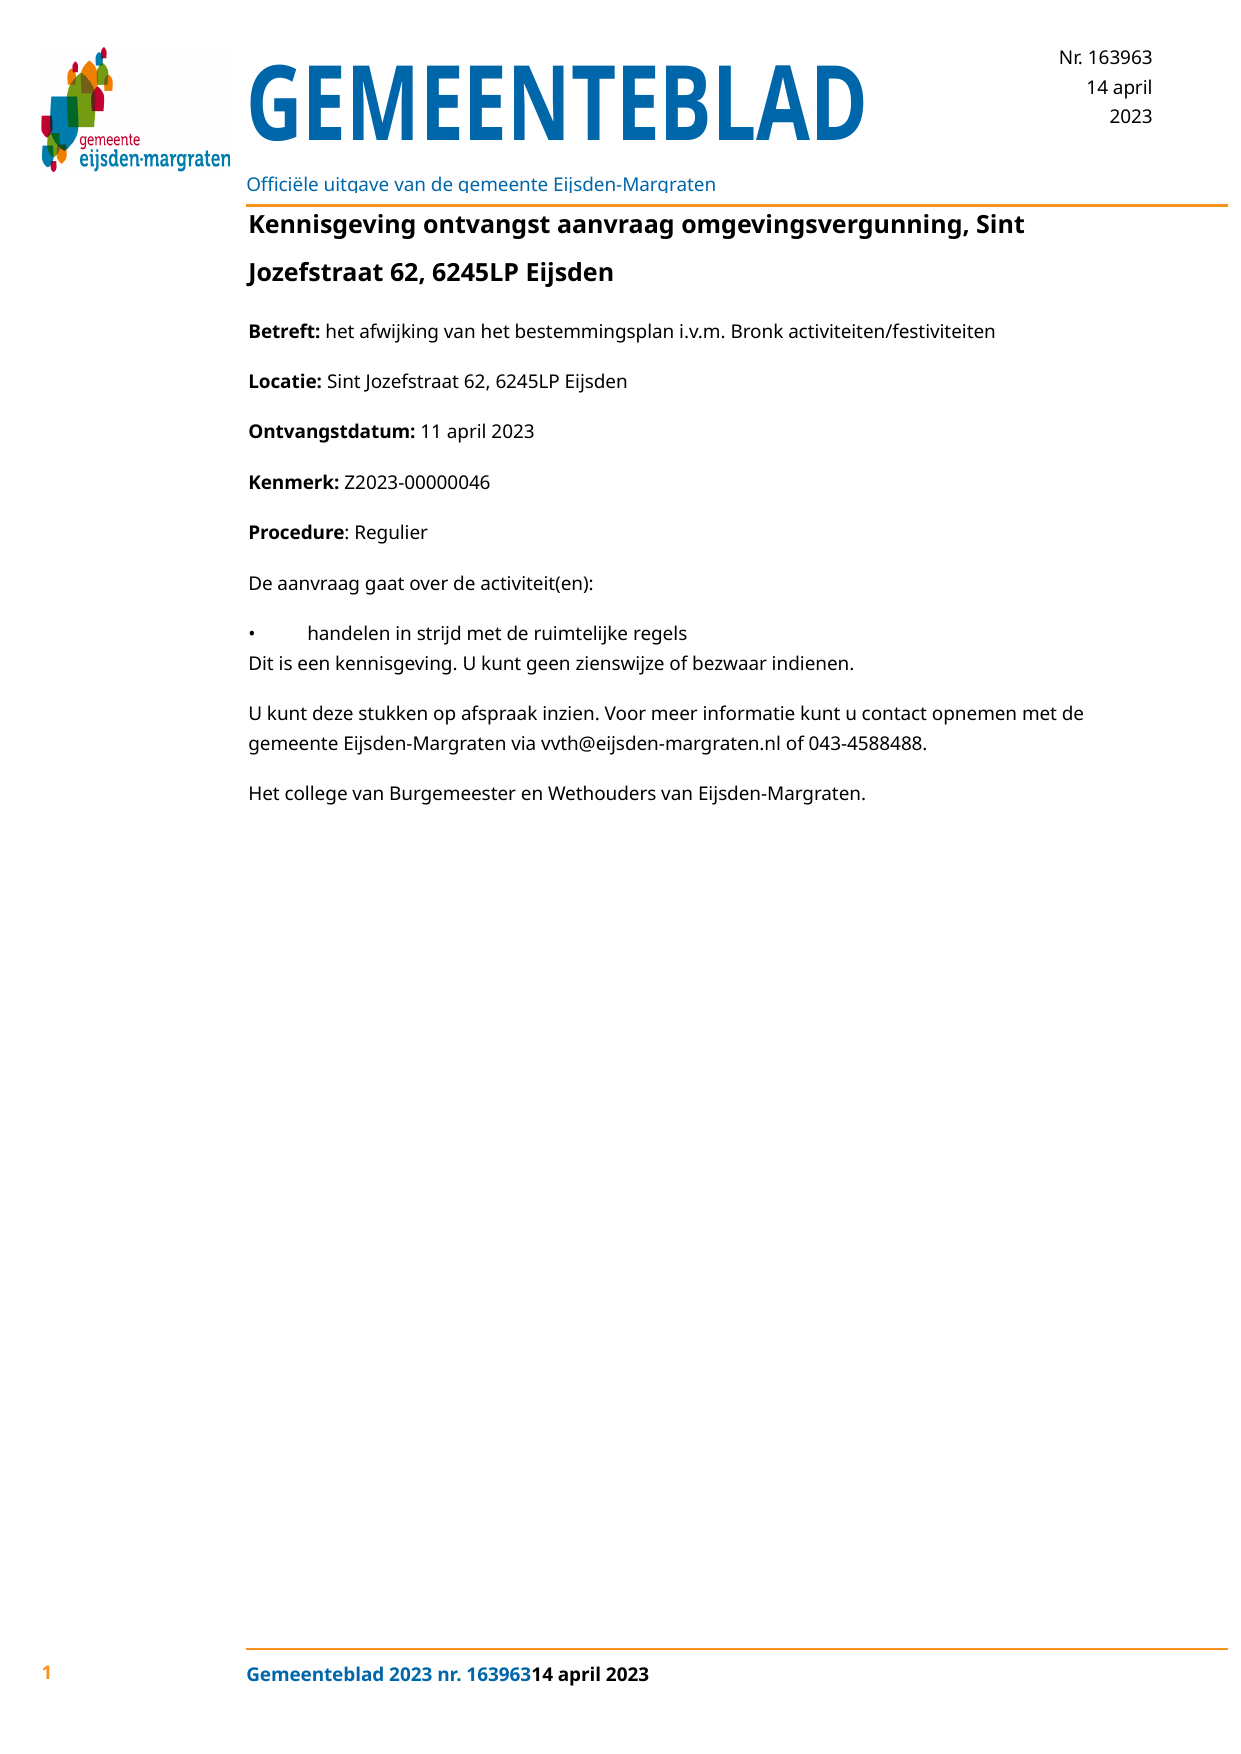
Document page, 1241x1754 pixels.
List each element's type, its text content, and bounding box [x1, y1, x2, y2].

text Procedure: Regulier [248, 519, 1152, 545]
list handelen in strijd met de ruimtelijke regels [248, 620, 1152, 646]
text Kennisgeving ontvangst aanvraag omgevingsvergunning, Sint Jozefstraat 62, 6245LP Eijsden [248, 207, 1152, 288]
picture [41, 47, 231, 172]
text Locatie: Sint Jozefstraat 62, 6245LP Eijsden [248, 368, 1152, 394]
text U kunt deze stukken op afspraak inzien. Voor meer informatie kunt u contact opnemen met de gemeente Eijsden-Margraten via vvth@eijsden-margraten.nl of 043-4588488. [248, 700, 1152, 756]
text Het college van Burgemeester en Wethouders van Eijsden-Margraten. [248, 780, 1152, 806]
text Betreft: het afwijking van het bestemmingsplan i.v.m. Bronk activiteiten/festiviteiten [248, 318, 1152, 344]
text Kenmerk: Z2023-00000046 [248, 469, 1152, 495]
text De aanvraag gaat over de activiteit(en): [248, 570, 1152, 596]
text Ontvangstdatum: 11 april 2023 [248, 419, 1152, 444]
text Dit is een kennisgeving. U kunt geen zienswijze of bezwaar indienen. [248, 650, 1152, 676]
